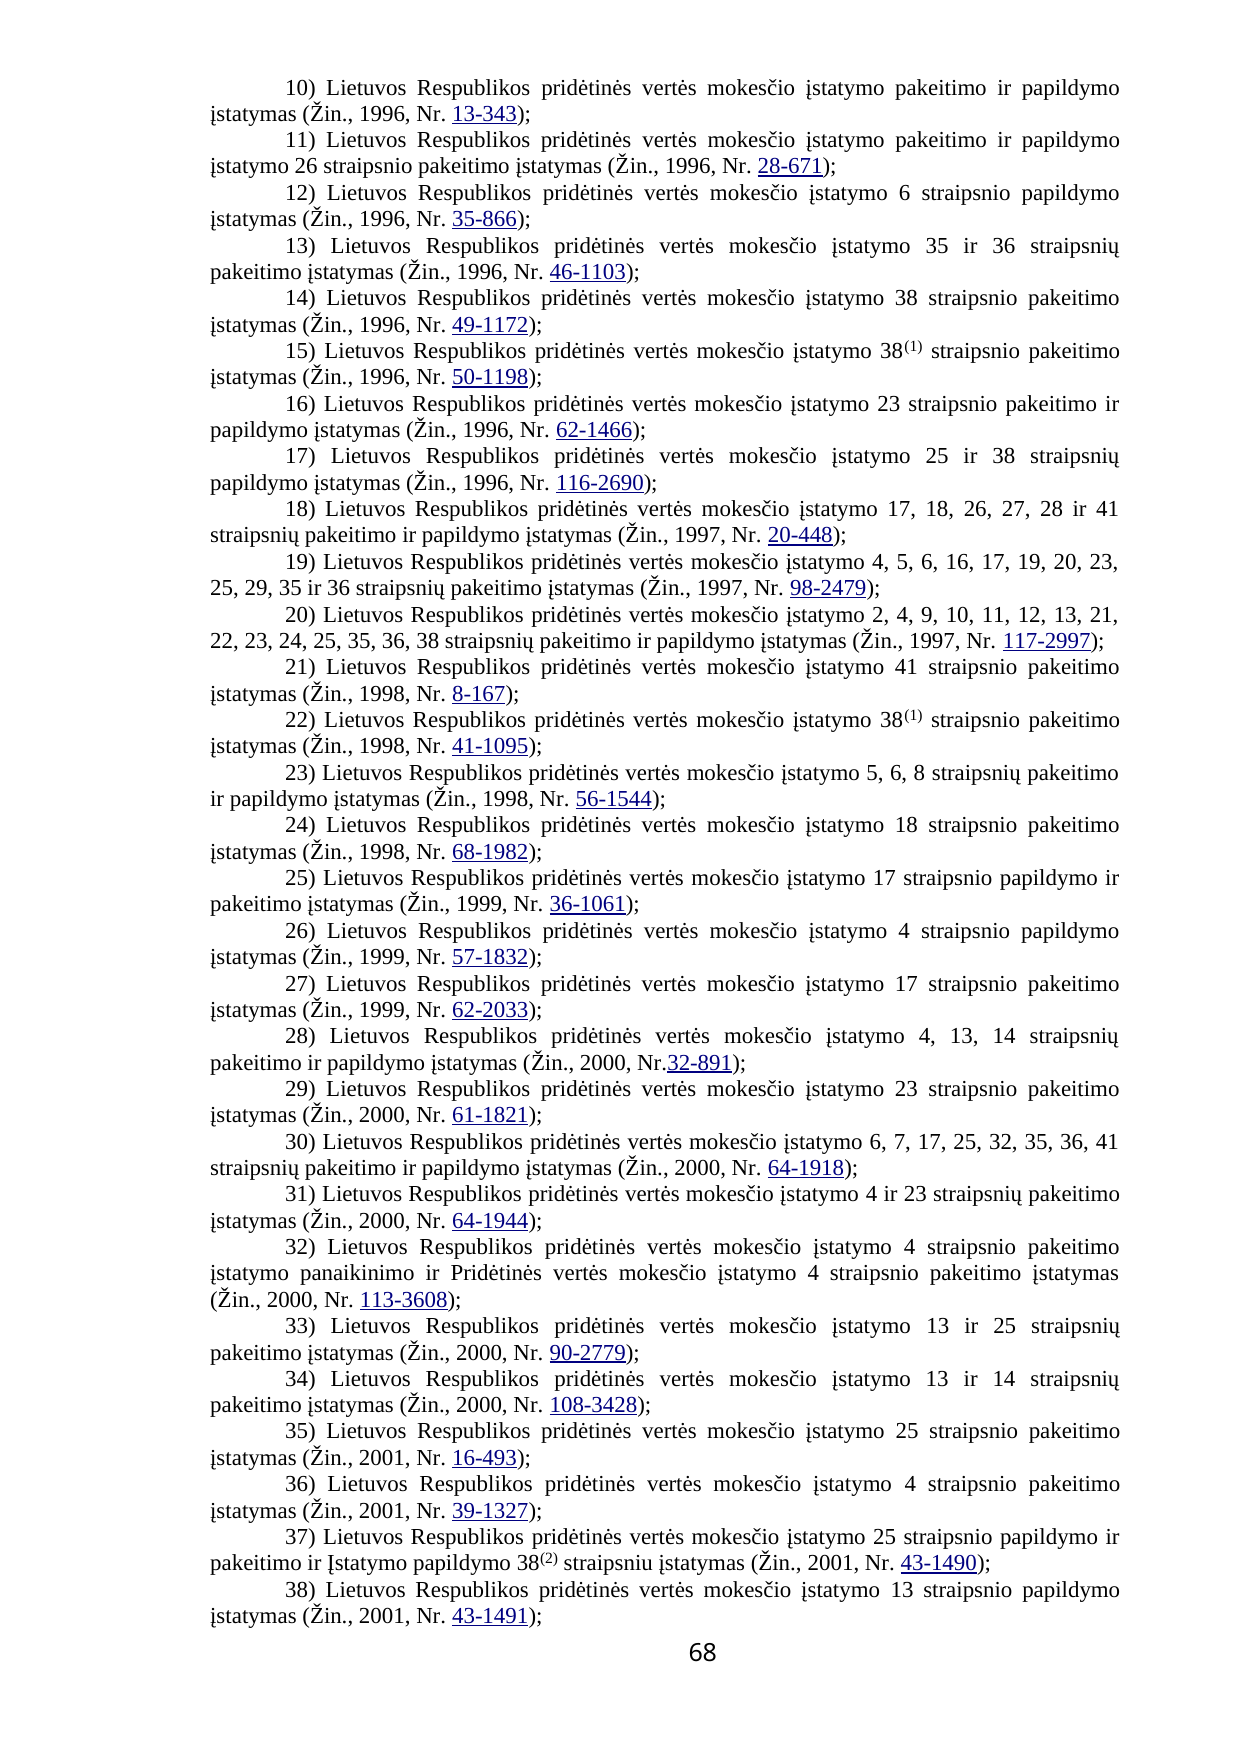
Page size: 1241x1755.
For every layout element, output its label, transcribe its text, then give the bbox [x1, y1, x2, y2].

text 32) Lietuvos Respublikos pridėtinės vertės mokesčio įstatymo 4 straipsnio pakeitimo įstatymo panaikinimo ir Pridėtinės vertės mokesčio įstatymo 4 straipsnio pakeitimo įstatymas (Žin., 2000, Nr. 113-3608); [210, 1233, 1120, 1312]
text 26) Lietuvos Respublikos pridėtinės vertės mokesčio įstatymo 4 straipsnio papildymo įstatymas (Žin., 1999, Nr. 57-1832); [210, 917, 1120, 969]
text 33) Lietuvos Respublikos pridėtinės vertės mokesčio įstatymo 13 ir 25 straipsnių pakeitimo įstatymas (Žin., 2000, Nr. 90-2779); [210, 1312, 1120, 1365]
text 36) Lietuvos Respublikos pridėtinės vertės mokesčio įstatymo 4 straipsnio pakeitimo įstatymas (Žin., 2001, Nr. 39-1327); [210, 1470, 1120, 1523]
text 38) Lietuvos Respublikos pridėtinės vertės mokesčio įstatymo 13 straipsnio papildymo įstatymas (Žin., 2001, Nr. 43-1491); [210, 1576, 1120, 1628]
text 21) Lietuvos Respublikos pridėtinės vertės mokesčio įstatymo 41 straipsnio pakeitimo įstatymas (Žin., 1998, Nr. 8-167); [210, 653, 1120, 706]
text 10) Lietuvos Respublikos pridėtinės vertės mokesčio įstatymo pakeitimo ir papildymo įstatymas (Žin., 1996, Nr. 13-343); [210, 73, 1120, 126]
text 31) Lietuvos Respublikos pridėtinės vertės mokesčio įstatymo 4 ir 23 straipsnių pakeitimo įstatymas (Žin., 2000, Nr. 64-1944); [210, 1180, 1120, 1233]
text 34) Lietuvos Respublikos pridėtinės vertės mokesčio įstatymo 13 ir 14 straipsnių pakeitimo įstatymas (Žin., 2000, Nr. 108-3428); [210, 1365, 1120, 1418]
text 12) Lietuvos Respublikos pridėtinės vertės mokesčio įstatymo 6 straipsnio papildymo įstatymas (Žin., 1996, Nr. 35-866); [210, 179, 1120, 232]
text 15) Lietuvos Respublikos pridėtinės vertės mokesčio įstatymo 38(1) straipsnio pakeitimo įstatymas (Žin., 1996, Nr. 50-1198); [210, 337, 1120, 390]
text 30) Lietuvos Respublikos pridėtinės vertės mokesčio įstatymo 6, 7, 17, 25, 32, 35, 36, 41 straipsnių pakeitimo ir papildymo įstatymas (Žin., 2000, Nr. 64-1918); [210, 1128, 1120, 1180]
text 20) Lietuvos Respublikos pridėtinės vertės mokesčio įstatymo 2, 4, 9, 10, 11, 12, 13, 21, 22, 23, 24, 25, 35, 36, 38 straipsnių pakeitimo ir papildymo įstatymas (Žin., 1997, Nr. 117-2997); [210, 601, 1120, 653]
text 25) Lietuvos Respublikos pridėtinės vertės mokesčio įstatymo 17 straipsnio papildymo ir pakeitimo įstatymas (Žin., 1999, Nr. 36-1061); [210, 864, 1120, 917]
text 18) Lietuvos Respublikos pridėtinės vertės mokesčio įstatymo 17, 18, 26, 27, 28 ir 41 straipsnių pakeitimo ir papildymo įstatymas (Žin., 1997, Nr. 20-448); [210, 495, 1120, 548]
text 17) Lietuvos Respublikos pridėtinės vertės mokesčio įstatymo 25 ir 38 straipsnių papildymo įstatymas (Žin., 1996, Nr. 116-2690); [210, 442, 1120, 495]
text 13) Lietuvos Respublikos pridėtinės vertės mokesčio įstatymo 35 ir 36 straipsnių pakeitimo įstatymas (Žin., 1996, Nr. 46-1103); [210, 232, 1120, 284]
text 27) Lietuvos Respublikos pridėtinės vertės mokesčio įstatymo 17 straipsnio pakeitimo įstatymas (Žin., 1999, Nr. 62-2033); [210, 969, 1120, 1022]
text 22) Lietuvos Respublikos pridėtinės vertės mokesčio įstatymo 38(1) straipsnio pakeitimo įstatymas (Žin., 1998, Nr. 41-1095); [210, 706, 1120, 759]
text 35) Lietuvos Respublikos pridėtinės vertės mokesčio įstatymo 25 straipsnio pakeitimo įstatymas (Žin., 2001, Nr. 16-493); [210, 1418, 1120, 1470]
text 23) Lietuvos Respublikos pridėtinės vertės mokesčio įstatymo 5, 6, 8 straipsnių pakeitimo ir papildymo įstatymas (Žin., 1998, Nr. 56-1544); [210, 759, 1120, 811]
text 29) Lietuvos Respublikos pridėtinės vertės mokesčio įstatymo 23 straipsnio pakeitimo įstatymas (Žin., 2000, Nr. 61-1821); [210, 1075, 1120, 1128]
text 24) Lietuvos Respublikos pridėtinės vertės mokesčio įstatymo 18 straipsnio pakeitimo įstatymas (Žin., 1998, Nr. 68-1982); [210, 811, 1120, 864]
text 28) Lietuvos Respublikos pridėtinės vertės mokesčio įstatymo 4, 13, 14 straipsnių pakeitimo ir papildymo įstatymas (Žin., 2000, Nr.32-891); [210, 1022, 1120, 1075]
text 19) Lietuvos Respublikos pridėtinės vertės mokesčio įstatymo 4, 5, 6, 16, 17, 19, 20, 23, 25, 29, 35 ir 36 straipsnių pakeitimo įstatymas (Žin., 1997, Nr. 98-2479); [210, 548, 1120, 601]
text 37) Lietuvos Respublikos pridėtinės vertės mokesčio įstatymo 25 straipsnio papildymo ir pakeitimo ir Įstatymo papildymo 38(2) straipsniu įstatymas (Žin., 2001, Nr. 43-1490); [210, 1523, 1120, 1576]
text 11) Lietuvos Respublikos pridėtinės vertės mokesčio įstatymo pakeitimo ir papildymo įstatymo 26 straipsnio pakeitimo įstatymas (Žin., 1996, Nr. 28-671); [210, 126, 1120, 179]
text 16) Lietuvos Respublikos pridėtinės vertės mokesčio įstatymo 23 straipsnio pakeitimo ir papildymo įstatymas (Žin., 1996, Nr. 62-1466); [210, 390, 1120, 442]
text 14) Lietuvos Respublikos pridėtinės vertės mokesčio įstatymo 38 straipsnio pakeitimo įstatymas (Žin., 1996, Nr. 49-1172); [210, 284, 1120, 337]
